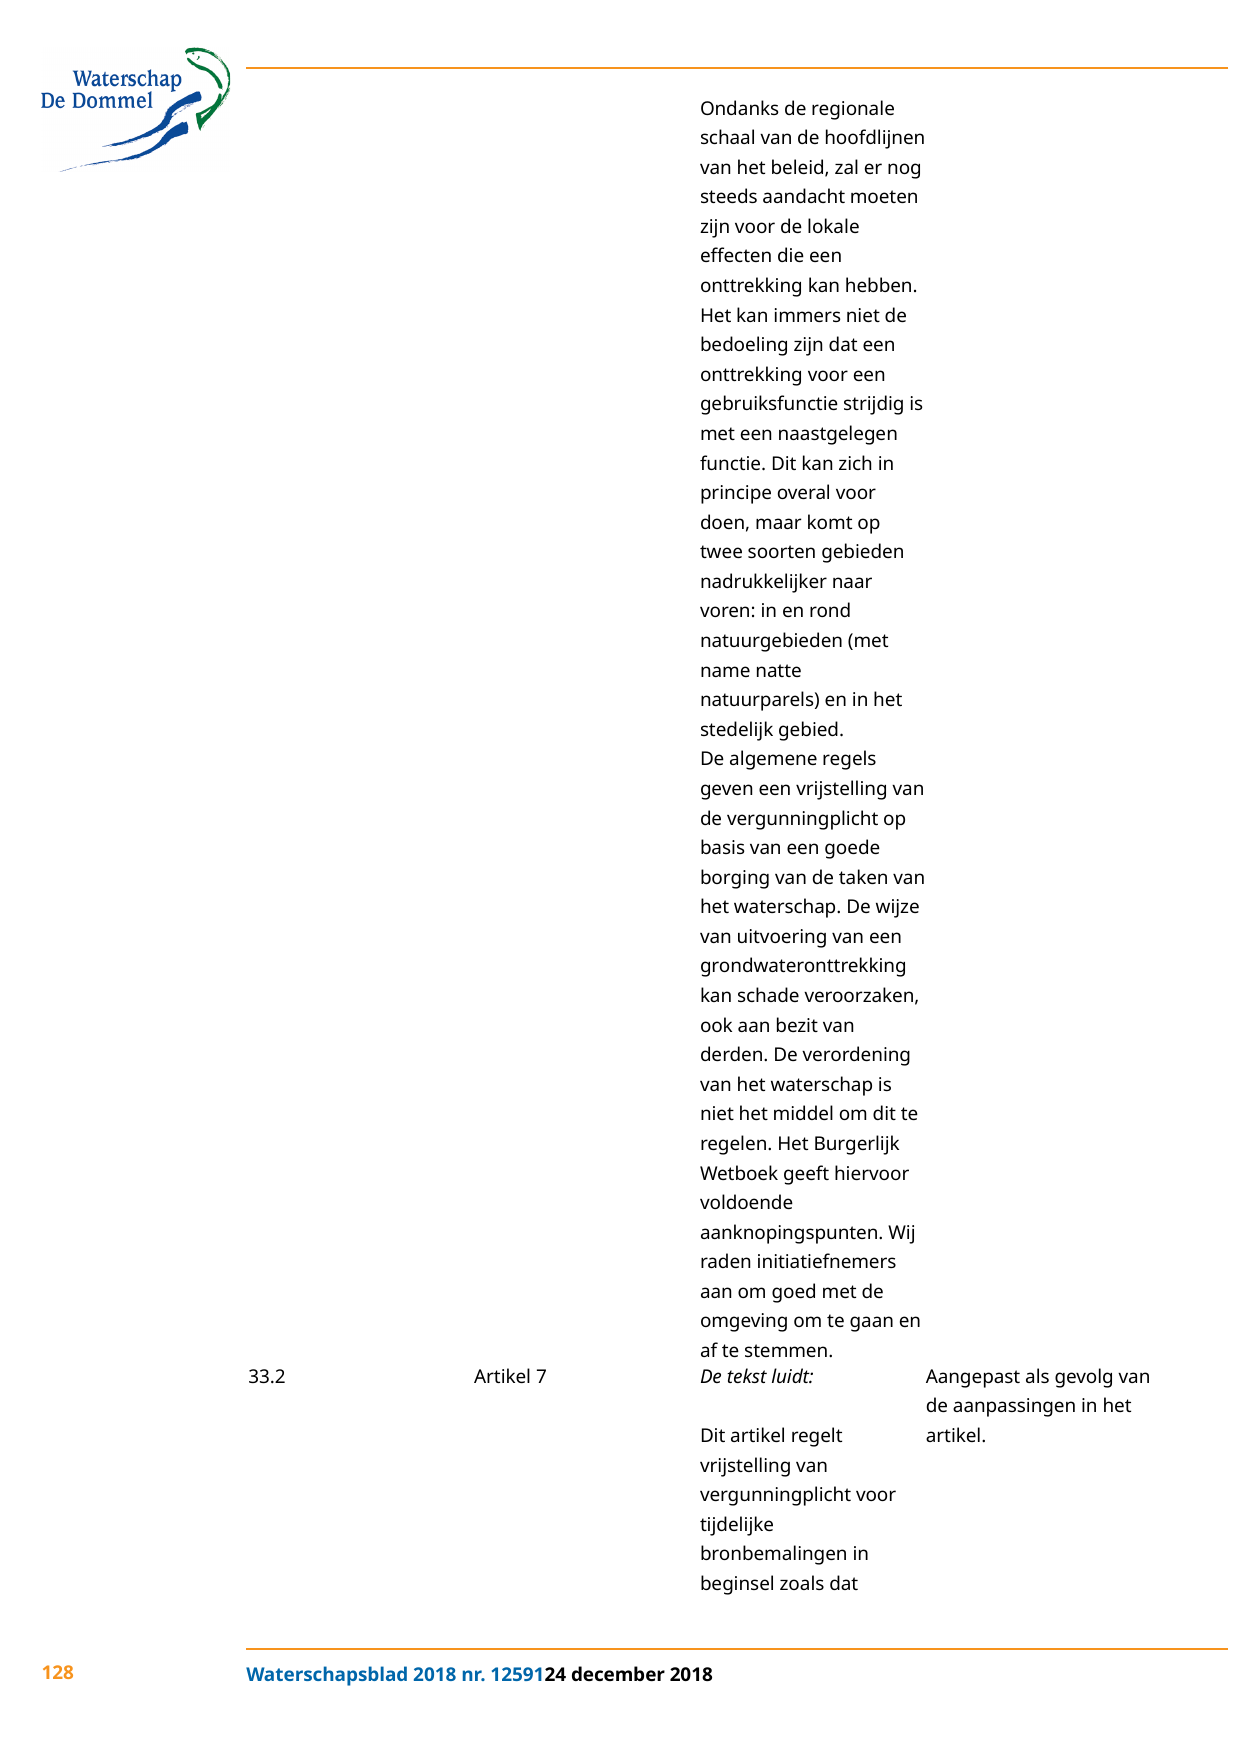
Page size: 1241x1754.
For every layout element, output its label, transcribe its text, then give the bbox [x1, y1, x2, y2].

table_cell [248, 95, 474, 1363]
table_cell [926, 95, 1152, 1363]
picture [41, 47, 231, 172]
table_cell Aangepast als gevolg van de aanpassingen in het artikel. [926, 1363, 1152, 1596]
table_cell De tekst luidt: Dit artikel regelt vrijstelling van vergunningplicht voor tijdelijke bronbemalingen in beginsel zoals dat [700, 1363, 926, 1596]
table_cell Artikel 7 [474, 1363, 700, 1596]
table_cell [474, 95, 700, 1363]
table_cell 33.2 [248, 1363, 474, 1596]
table_cell Ondanks de regionale schaal van de hoofdlijnen van het beleid, zal er nog steeds aandacht moeten zijn voor de lokale effecten die een onttrekking kan hebben. Het kan immers niet de bedoeling zijn dat een onttrekking voor een gebruiksfunctie strijdig is met een naastgelegen functie. Dit kan zich in principe overal voor doen, maar komt op twee soorten gebieden nadrukkelijker naar voren: in en rond natuurgebieden (met name natte natuurparels) en in het stedelijk gebied. De algemene regels geven een vrijstelling van de vergunningplicht op basis van een goede borging van de taken van het waterschap. De wijze van uitvoering van een grondwateronttrekking kan schade veroorzaken, ook aan bezit van derden. De verordening van het waterschap is niet het middel om dit te regelen. Het Burgerlijk Wetboek geeft hiervoor voldoende aanknopingspunten. Wij raden initiatiefnemers aan om goed met de omgeving om te gaan en af te stemmen. [700, 95, 926, 1363]
